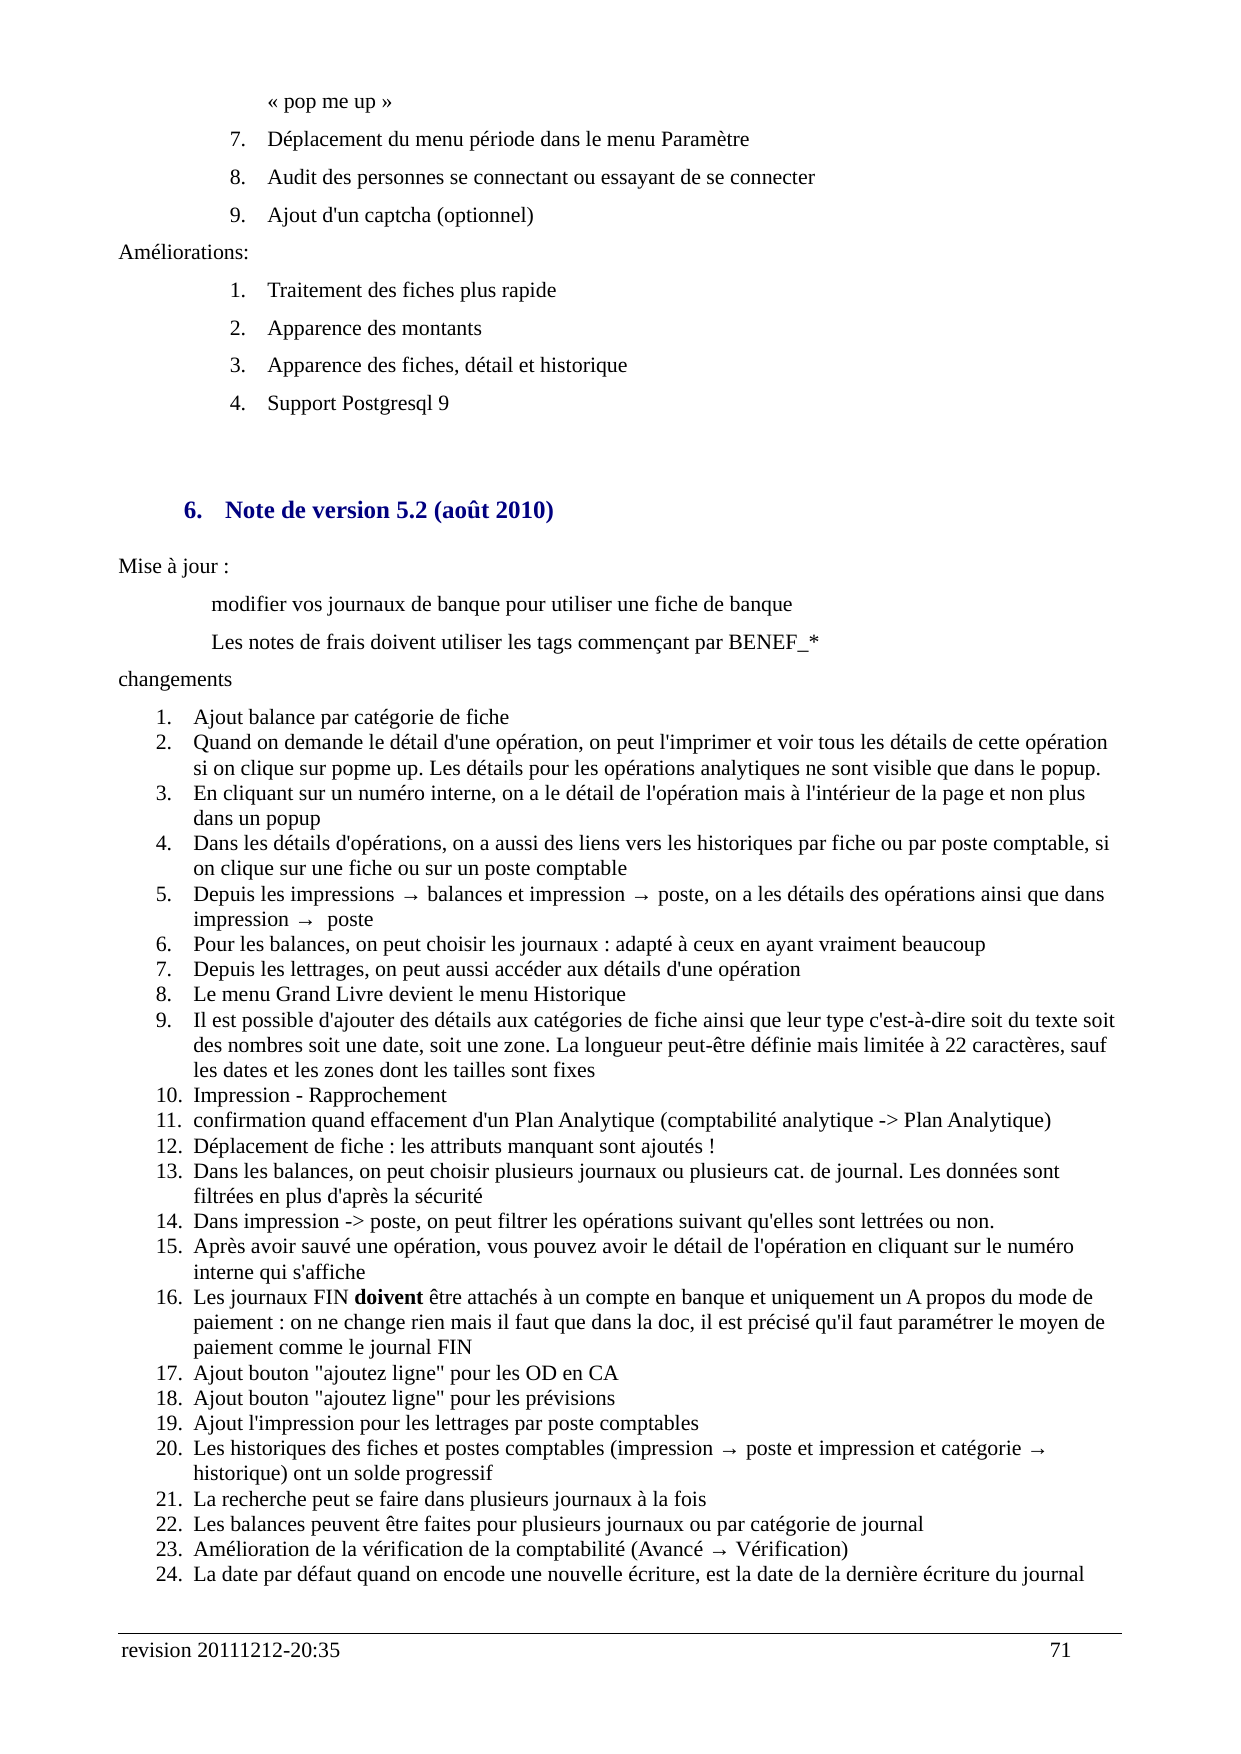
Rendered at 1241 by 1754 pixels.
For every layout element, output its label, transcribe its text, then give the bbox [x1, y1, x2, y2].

list Ajout l'impression pour les lettrages par poste comptables [156, 1410, 1122, 1435]
list Il est possible d'ajouter des détails aux catégories de fiche ainsi que leur type c'est-à-dire soit du texte soit des nombres soit une date, soit une zone. La longueur peut-être définie mais limitée à 22 caractères, sauf les dates et les zones dont les tailles sont fixes [156, 1007, 1122, 1082]
list Les balances peuvent être faites pour plusieurs journaux ou par catégorie de journal [156, 1511, 1122, 1536]
list Support Postgresql 9 [229, 390, 1122, 415]
list Ajout bouton "ajoutez ligne" pour les prévisions [156, 1385, 1122, 1410]
list Dans impression -> poste, on peut filtrer les opérations suivant qu'elles sont lettrées ou non. [156, 1208, 1122, 1233]
list confirmation quand effacement d'un Plan Analytique (comptabilité analytique -> Plan Analytique) [156, 1107, 1122, 1133]
text changements [118, 666, 1122, 692]
list Déplacement de fiche : les attributs manquant sont ajoutés ! [156, 1133, 1122, 1158]
list Les journaux FIN doivent être attachés à un compte en banque et uniquement un A propos du mode de paiement : on ne change rien mais il faut que dans la doc, il est précisé qu'il faut paramétrer le moyen de paiement comme le journal FIN [156, 1284, 1122, 1359]
list Après avoir sauvé une opération, vous pouvez avoir le détail de l'opération en cliquant sur le numéro interne qui s'affiche [156, 1233, 1122, 1284]
list Amélioration de la vérification de la comptabilité (Avancé → Vérification) [156, 1536, 1122, 1561]
list La date par défaut quand on encode une nouvelle écriture, est la date de la dernière écriture du journal [156, 1561, 1122, 1586]
list Ajout bouton "ajoutez ligne" pour les OD en CA [156, 1359, 1122, 1385]
list Depuis les impressions → balances et impression → poste, on a les détails des opérations ainsi que dans impression → poste [156, 881, 1122, 931]
list Le menu Grand Livre devient le menu Historique [156, 981, 1122, 1007]
list Ajout balance par catégorie de fiche [156, 704, 1122, 729]
list En cliquant sur un numéro interne, on a le détail de l'opération mais à l'intérieur de la page et non plus dans un popup [156, 780, 1122, 830]
list Apparence des montants [229, 315, 1122, 340]
text Les notes de frais doivent utiliser les tags commençant par BENEF_* [118, 629, 1122, 654]
text modifier vos journaux de banque pour utiliser une fiche de banque [118, 591, 1122, 616]
list Déplacement du menu période dans le menu Paramètre [229, 126, 1122, 151]
list Apparence des fiches, détail et historique [229, 352, 1122, 378]
list Depuis les lettrages, on peut aussi accéder aux détails d'une opération [156, 956, 1122, 981]
list Pour les balances, on peut choisir les journaux : adapté à ceux en ayant vraiment beaucoup [156, 931, 1122, 956]
list Dans les balances, on peut choisir plusieurs journaux ou plusieurs cat. de journal. Les données sont filtrées en plus d'après la sécurité [156, 1158, 1122, 1208]
list Quand on demande le détail d'une opération, on peut l'imprimer et voir tous les détails de cette opération si on clique sur popme up. Les détails pour les opérations analytiques ne sont visible que dans le popup. [156, 729, 1122, 780]
list Audit des personnes se connectant ou essayant de se connecter [229, 164, 1122, 189]
subtitle Note de version 5.2 (août 2010) [177, 495, 1122, 524]
list Dans les détails d'opérations, on a aussi des liens vers les historiques par fiche ou par poste comptable, si on clique sur une fiche ou sur un poste comptable [156, 830, 1122, 881]
list Ajout d'un captcha (optionnel) [229, 202, 1122, 227]
list « pop me up » [229, 88, 1122, 114]
list Les historiques des fiches et postes comptables (impression → poste et impression et catégorie → historique) ont un solde progressif [156, 1435, 1122, 1486]
text Mise à jour : [118, 553, 1122, 578]
text Améliorations: [118, 239, 1122, 264]
list Traitement des fiches plus rapide [229, 277, 1122, 302]
list La recherche peut se faire dans plusieurs journaux à la fois [156, 1486, 1122, 1511]
list Impression - Rapprochement [156, 1082, 1122, 1107]
